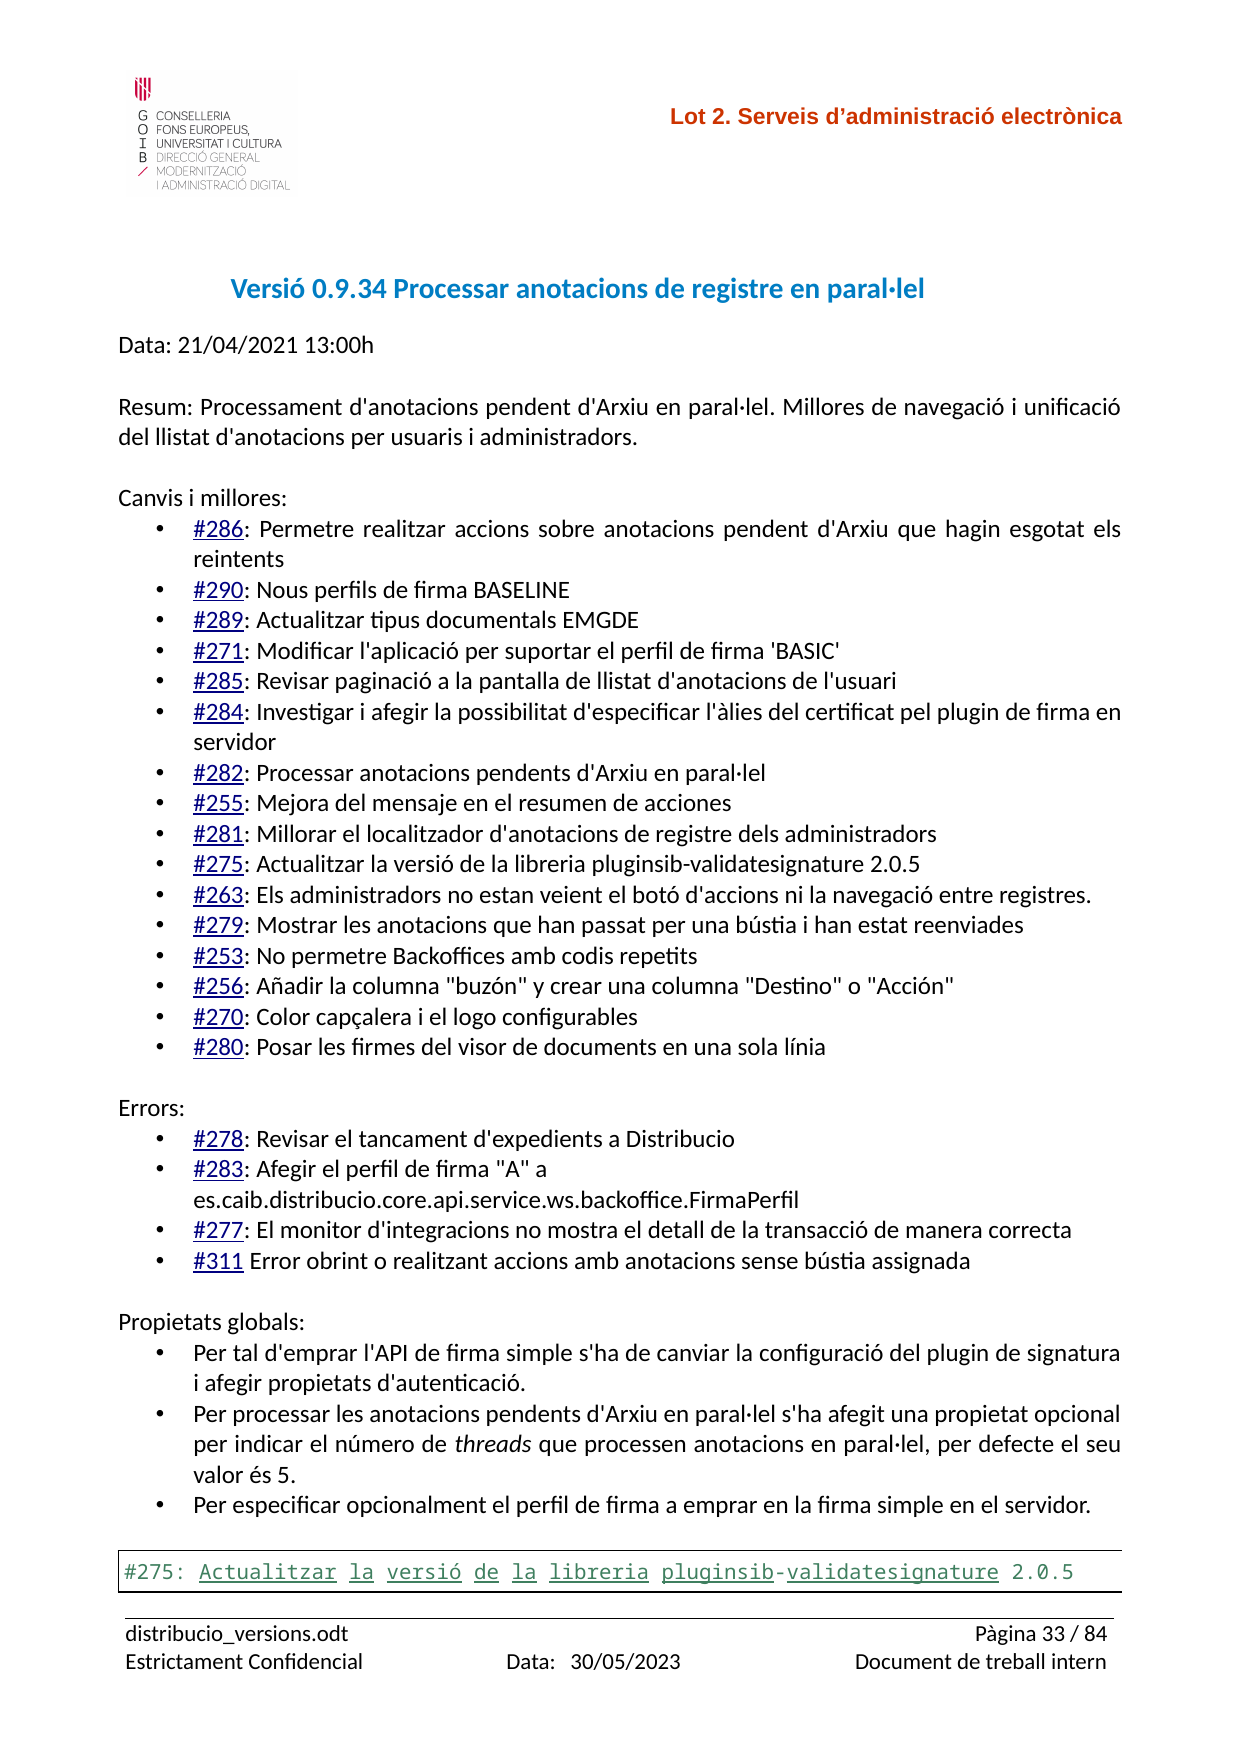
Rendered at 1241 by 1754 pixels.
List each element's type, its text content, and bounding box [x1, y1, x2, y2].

list #282: Processar anotacions pendents d'Arxiu en paral·lel [156, 757, 1122, 787]
list #290: Nous perfils de firma BASELINE [156, 574, 1122, 604]
list #289: Actualitzar tipus documentals EMGDE [156, 604, 1122, 635]
text Data: 21/04/2021 13:00h [118, 329, 1122, 360]
list #280: Posar les firmes del visor de documents en una sola línia [156, 1032, 1122, 1062]
list #255: Mejora del mensaje en el resumen de acciones [156, 787, 1122, 818]
list #271: Modificar l'aplicació per suportar el perfil de firma 'BASIC' [156, 635, 1122, 665]
list #278: Revisar el tancament d'expedients a Distribucio [156, 1123, 1122, 1154]
list #270: Color capçalera i el logo configurables [156, 1001, 1122, 1032]
list #286: Permetre realitzar accions sobre anotacions pendent d'Arxiu que hagin esgotat els reintents [156, 513, 1122, 574]
list #285: Revisar paginació a la pantalla de llistat d'anotacions de l'usuari [156, 665, 1122, 696]
list #256: Añadir la columna "buzón" y crear una columna "Destino" o "Acción" [156, 971, 1122, 1001]
list Per tal d'emprar l'API de firma simple s'ha de canviar la configuració del plugin de signatura i afegir propietats d'autenticació. [156, 1337, 1122, 1398]
list #263: Els administradors no estan veient el botó d'accions ni la navegació entre registres. [156, 879, 1122, 909]
subtitle Versió 0.9.34 Processar anotacions de registre en paral·lel [153, 270, 1122, 306]
list #311 Error obrint o realitzant accions amb anotacions sense bústia assignada [156, 1245, 1122, 1276]
list #253: No permetre Backoffices amb codis repetits [156, 940, 1122, 971]
picture [126, 70, 299, 197]
text Propietats globals: [118, 1306, 1122, 1337]
list #275: Actualitzar la versió de la libreria pluginsib-validatesignature 2.0.5 [156, 848, 1122, 879]
table_header #275: Actualitzar la versió de la libreria pluginsib-validatesignature 2.0.5 [119, 1551, 1122, 1591]
list Per especificar opcionalment el perfil de firma a emprar en la firma simple en el servidor. [156, 1489, 1122, 1520]
text Canvis i millores: [118, 482, 1122, 513]
text Errors: [118, 1093, 1122, 1123]
list #281: Millorar el localitzador d'anotacions de registre dels administradors [156, 818, 1122, 848]
list #284: Investigar i afegir la possibilitat d'especificar l'àlies del certificat pel plugin de firma en servidor [156, 696, 1122, 757]
list #279: Mostrar les anotacions que han passat per una bústia i han estat reenviades [156, 909, 1122, 940]
list #277: El monitor d'integracions no mostra el detall de la transacció de manera correcta [156, 1215, 1122, 1245]
list #283: Afegir el perfil de firma "A" a es.caib.distribucio.core.api.service.ws.backoffice.FirmaPerfil [156, 1154, 1122, 1215]
text Resum: Processament d'anotacions pendent d'Arxiu en paral·lel. Millores de navegació i unificació del llistat d'anotacions per usuaris i administradors. [118, 391, 1122, 452]
list Per processar les anotacions pendents d'Arxiu en paral·lel s'ha afegit una propietat opcional per indicar el número de threads que processen anotacions en paral·lel, per defecte el seu valor és 5. [156, 1398, 1122, 1489]
